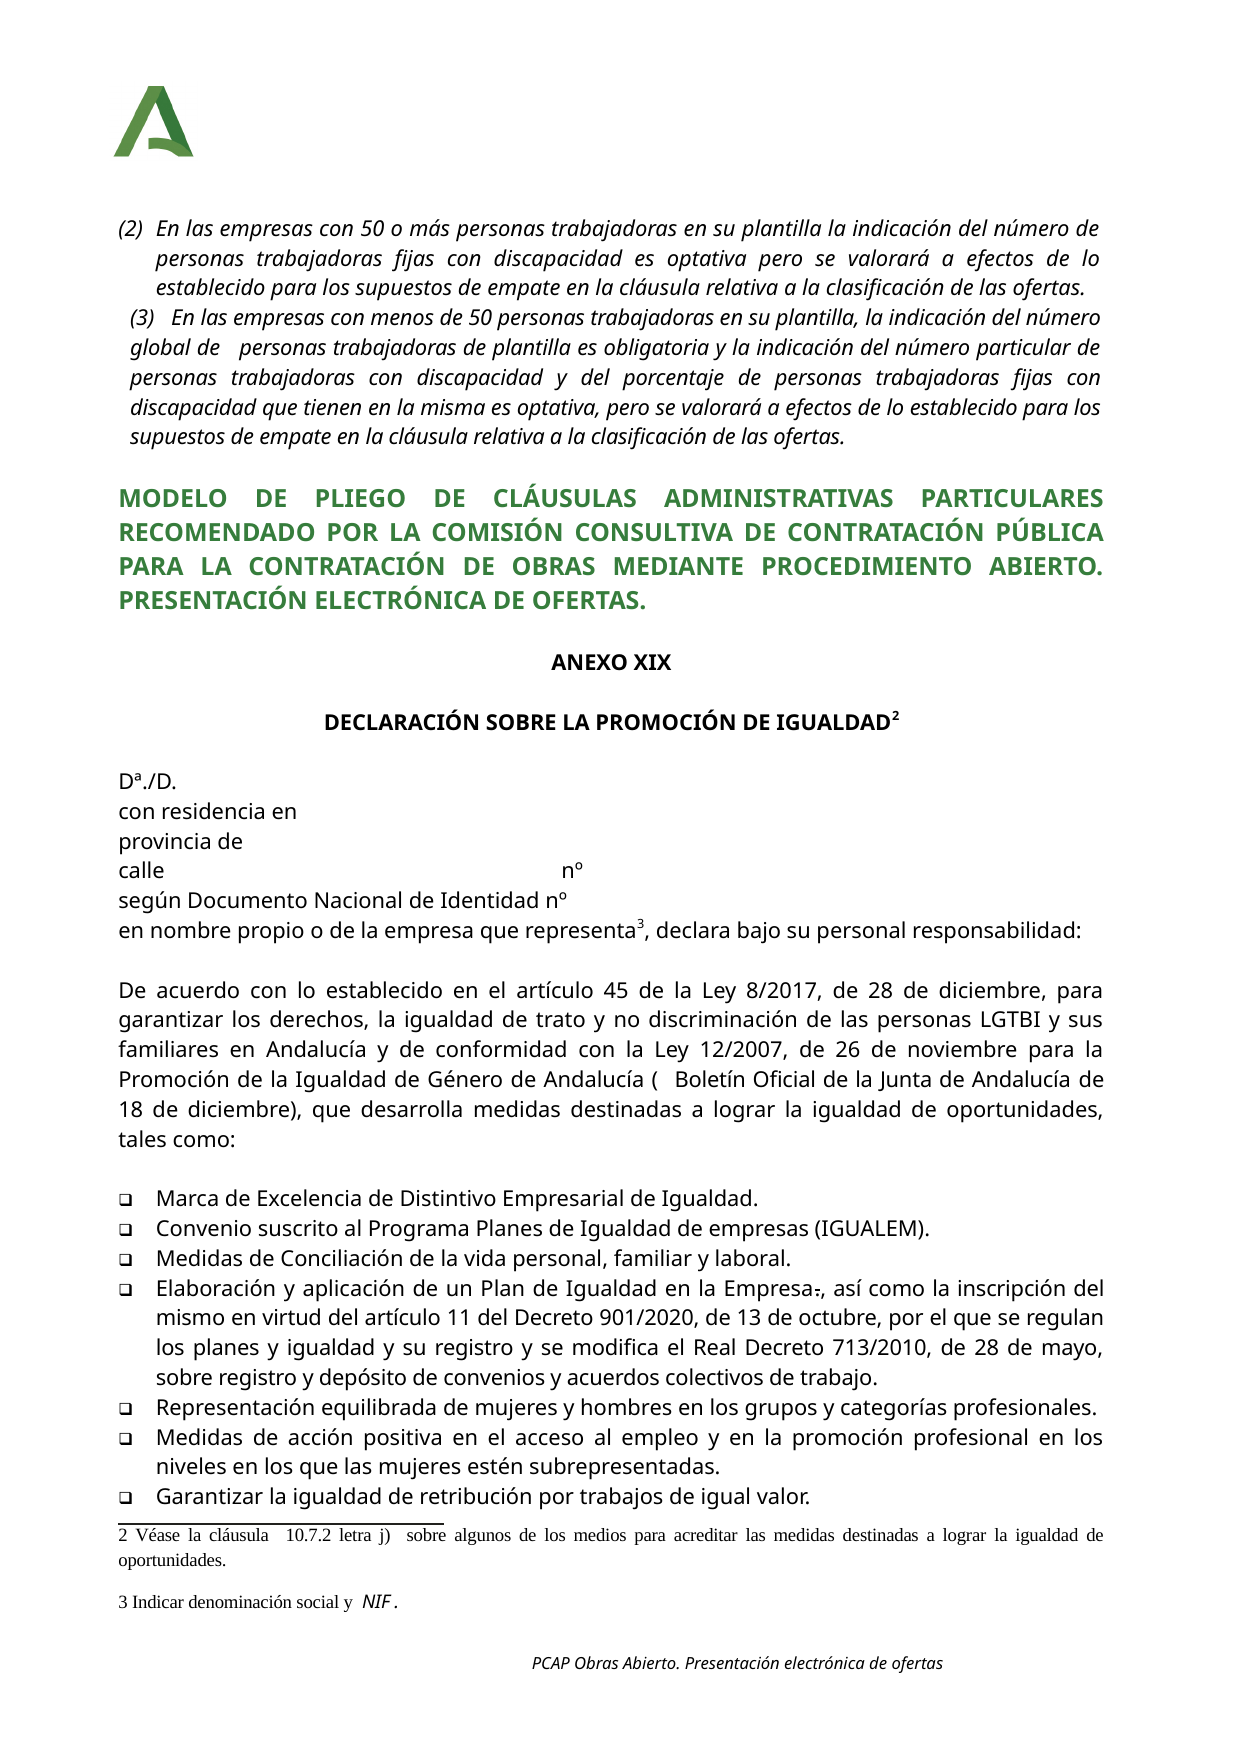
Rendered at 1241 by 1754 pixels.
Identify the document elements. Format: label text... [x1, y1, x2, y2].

text ANEXO XIX [118, 647, 1104, 677]
list En las empresas con 50 o más personas trabajadoras en su plantilla la indicación del número de personas trabajadoras fijas con discapacidad es optativa pero se valorará a efectos de lo establecido para los supuestos de empate en la cláusula relativa a la clasificación de las ofertas. [118, 213, 1104, 302]
text (3) En las empresas con menos de 50 personas trabajadoras en su plantilla, la indicación del número global de personas trabajadoras de plantilla es obligatoria y la indicación del número particular de personas trabajadoras con discapacidad y del porcentaje de personas trabajadoras fijas con discapacidad que tienen en la misma es optativa, pero se valorará a efectos de lo establecido para los supuestos de empate en la cláusula relativa a la clasificación de las ofertas. [130, 302, 1104, 451]
text con residencia en [118, 796, 1104, 826]
list Representación equilibrada de mujeres y hombres en los grupos y categorías profesionales. [118, 1392, 1104, 1421]
text Indicar denominación social y NIF . [118, 1588, 1104, 1614]
text calle nº [118, 855, 1104, 885]
text De acuerdo con lo establecido en el artículo 45 de la Ley 8/2017, de 28 de diciembre, para garantizar los derechos, la igualdad de trato y no discriminación de las personas LGTBI y sus familiares en Andalucía y de conformidad con la Ley 12/2007, de 26 de noviembre para la Promoción de la Igualdad de Género de Andalucía ( Boletín Oficial de la Junta de Andalucía de 18 de diciembre), que desarrolla medidas destinadas a lograr la igualdad de oportunidades, tales como: [118, 974, 1104, 1153]
text MODELO DE PLIEGO DE CLÁUSULAS ADMINISTRATIVAS PARTICULARES RECOMENDADO POR LA COMISIÓN CONSULTIVA DE CONTRATACIÓN PÚBLICA PARA LA CONTRATACIÓN DE OBRAS MEDIANTE PROCEDIMIENTO ABIERTO. PRESENTACIÓN ELECTRÓNICA DE OFERTAS. [118, 481, 1104, 617]
picture [109, 81, 198, 161]
text Dª./D. [118, 766, 1104, 796]
list Medidas de Conciliación de la vida personal, familiar y laboral. [118, 1243, 1104, 1272]
text según Documento Nacional de Identidad nº [118, 885, 1104, 915]
text DECLARACIÓN SOBRE LA PROMOCIÓN DE IGUALDAD [118, 706, 1104, 736]
text en nombre propio o de la empresa que representa, declara bajo su personal responsabilidad: [118, 915, 1104, 945]
list Convenio suscrito al Programa Planes de Igualdad de empresas (IGUALEM). [118, 1213, 1104, 1243]
list Marca de Excelencia de Distintivo Empresarial de Igualdad. [118, 1183, 1104, 1213]
list Garantizar la igualdad de retribución por trabajos de igual valor. [118, 1481, 1104, 1511]
list Elaboración y aplicación de un Plan de Igualdad en la Empresa., así como la inscripción del mismo en virtud del artículo 11 del Decreto 901/2020, de 13 de octubre, por el que se regulan los planes y igualdad y su registro y se modifica el Real Decreto 713/2010, de 28 de mayo, sobre registro y depósito de convenios y acuerdos colectivos de trabajo. [118, 1272, 1104, 1392]
text Véase la cláusula 10.7.2 letra j) sobre algunos de los medios para acreditar las medidas destinadas a lograr la igualdad de oportunidades. [118, 1524, 1104, 1571]
list Medidas de acción positiva en el acceso al empleo y en la promoción profesional en los niveles en los que las mujeres estén subrepresentadas. [118, 1421, 1104, 1481]
text provincia de [118, 826, 1104, 855]
